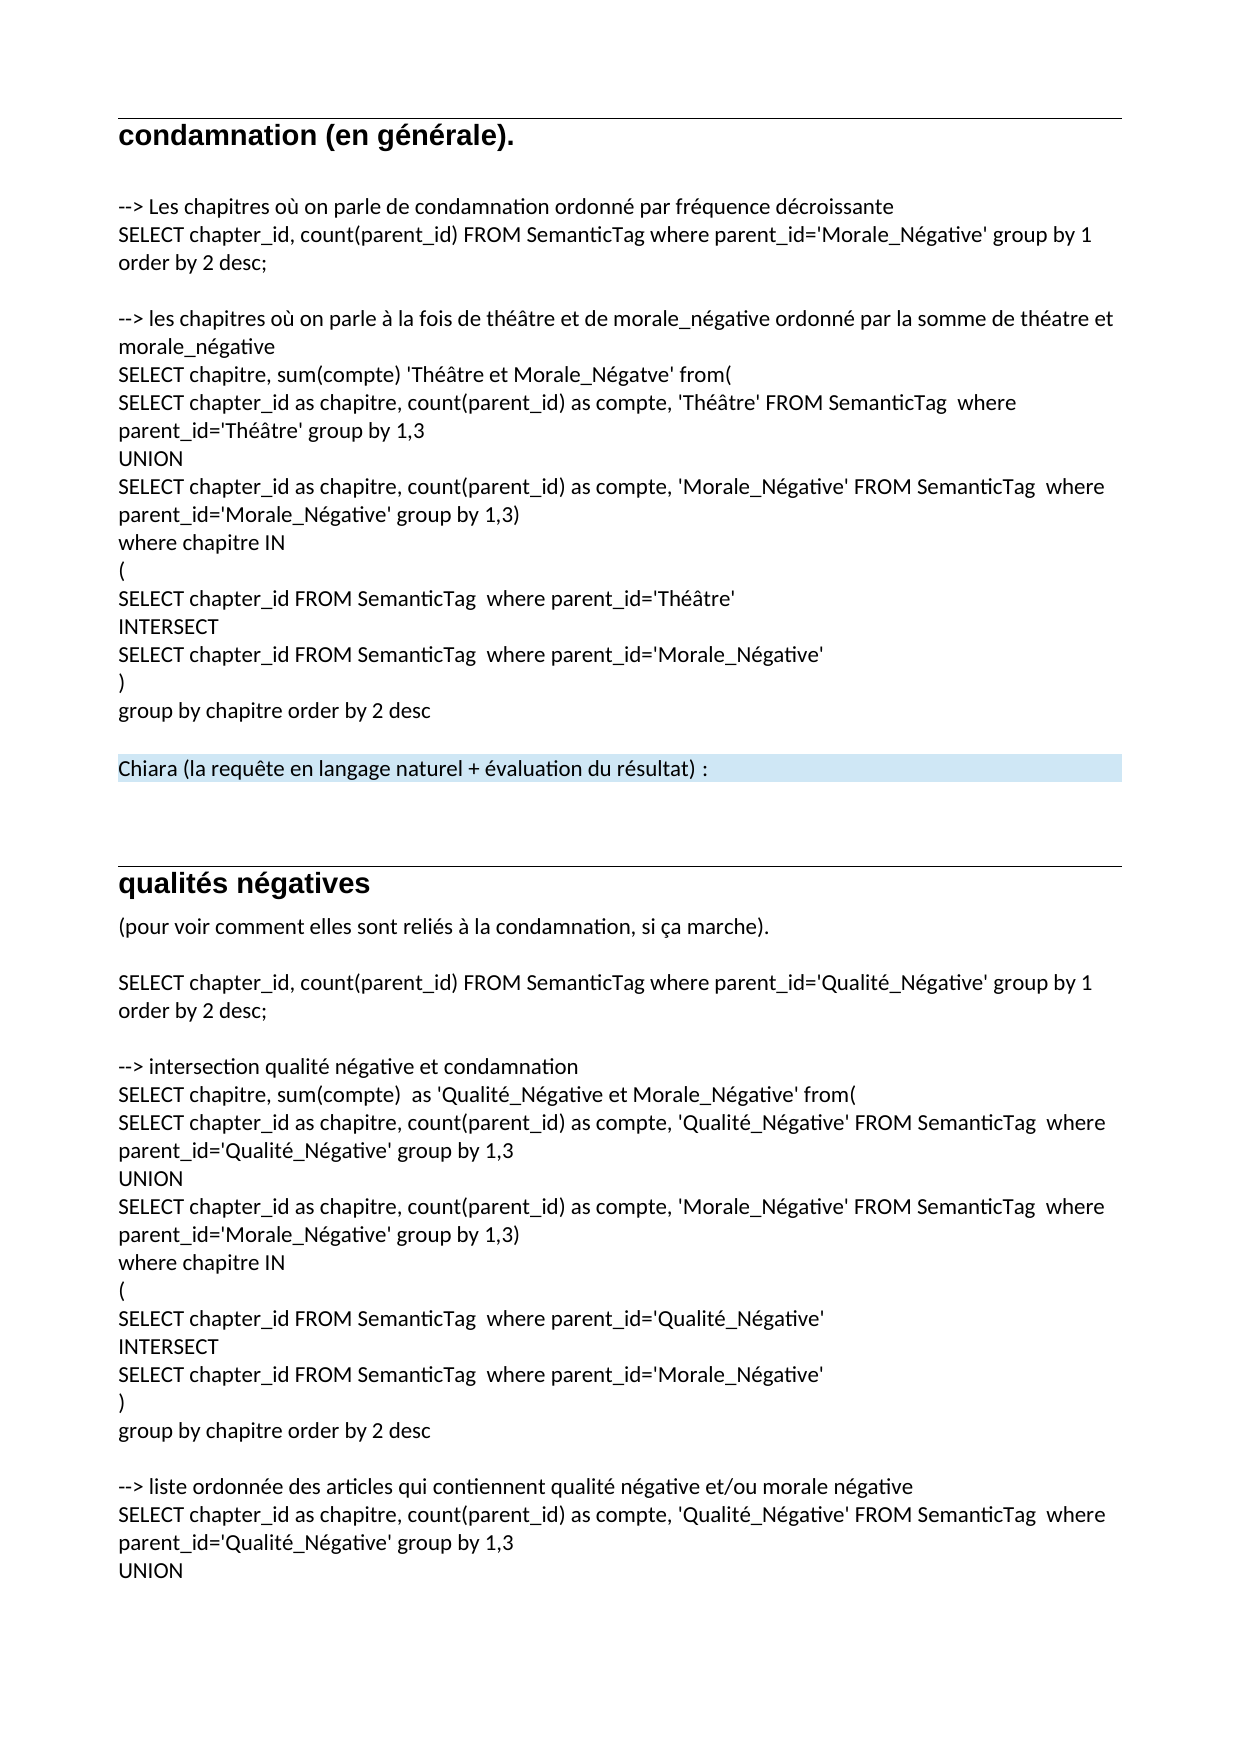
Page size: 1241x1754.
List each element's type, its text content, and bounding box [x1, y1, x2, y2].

text where chapitre IN [118, 1248, 1122, 1276]
text SELECT chapter_id FROM SemanticTag where parent_id='Théâtre' [118, 584, 1122, 612]
text SELECT chapter_id FROM SemanticTag where parent_id='Qualité_Négative' [118, 1304, 1122, 1332]
text ) [118, 1388, 1122, 1416]
text Chiara (la requête en langage naturel + évaluation du résultat) : [118, 754, 1122, 782]
text where chapitre IN [118, 528, 1122, 556]
text SELECT chapter_id FROM SemanticTag where parent_id='Morale_Négative' [118, 641, 1122, 668]
text INTERSECT [118, 612, 1122, 641]
text --> les chapitres où on parle à la fois de théâtre et de morale_négative ordonné par la somme de théatre et morale_négative [118, 304, 1122, 360]
subtitle qualités négatives [118, 867, 1122, 899]
text ( [118, 1276, 1122, 1304]
text (pour voir comment elles sont reliés à la condamnation, si ça marche). [118, 912, 1122, 940]
text --> Les chapitres où on parle de condamnation ordonné par fréquence décroissante [118, 192, 1122, 220]
text SELECT chapter_id as chapitre, count(parent_id) as compte, 'Morale_Négative' FROM SemanticTag where parent_id='Morale_Négative' group by 1,3) [118, 472, 1122, 528]
text --> intersection qualité négative et condamnation [118, 1052, 1122, 1080]
text --> liste ordonnée des articles qui contiennent qualité négative et/ou morale négative [118, 1472, 1122, 1500]
text INTERSECT [118, 1332, 1122, 1360]
text group by chapitre order by 2 desc [118, 697, 1122, 724]
text SELECT chapter_id as chapitre, count(parent_id) as compte, 'Qualité_Négative' FROM SemanticTag where parent_id='Qualité_Négative' group by 1,3 [118, 1108, 1122, 1164]
subtitle condamnation (en générale). [118, 119, 1122, 152]
text SELECT chapter_id as chapitre, count(parent_id) as compte, 'Théâtre' FROM SemanticTag where parent_id='Théâtre' group by 1,3 [118, 388, 1122, 444]
text UNION [118, 444, 1122, 472]
text SELECT chapitre, sum(compte) as 'Qualité_Négative et Morale_Négative' from( [118, 1080, 1122, 1108]
text ) [118, 668, 1122, 697]
text SELECT chapter_id, count(parent_id) FROM SemanticTag where parent_id='Qualité_Négative' group by 1 order by 2 desc; [118, 968, 1122, 1024]
text SELECT chapitre, sum(compte) 'Théâtre et Morale_Négatve' from( [118, 360, 1122, 388]
text SELECT chapter_id, count(parent_id) FROM SemanticTag where parent_id='Morale_Négative' group by 1 order by 2 desc; [118, 220, 1122, 276]
text group by chapitre order by 2 desc [118, 1416, 1122, 1444]
text SELECT chapter_id as chapitre, count(parent_id) as compte, 'Qualité_Négative' FROM SemanticTag where parent_id='Qualité_Négative' group by 1,3 [118, 1500, 1122, 1556]
text SELECT chapter_id FROM SemanticTag where parent_id='Morale_Négative' [118, 1360, 1122, 1388]
text UNION [118, 1556, 1122, 1584]
text ( [118, 556, 1122, 584]
text UNION [118, 1164, 1122, 1192]
text SELECT chapter_id as chapitre, count(parent_id) as compte, 'Morale_Négative' FROM SemanticTag where parent_id='Morale_Négative' group by 1,3) [118, 1192, 1122, 1248]
